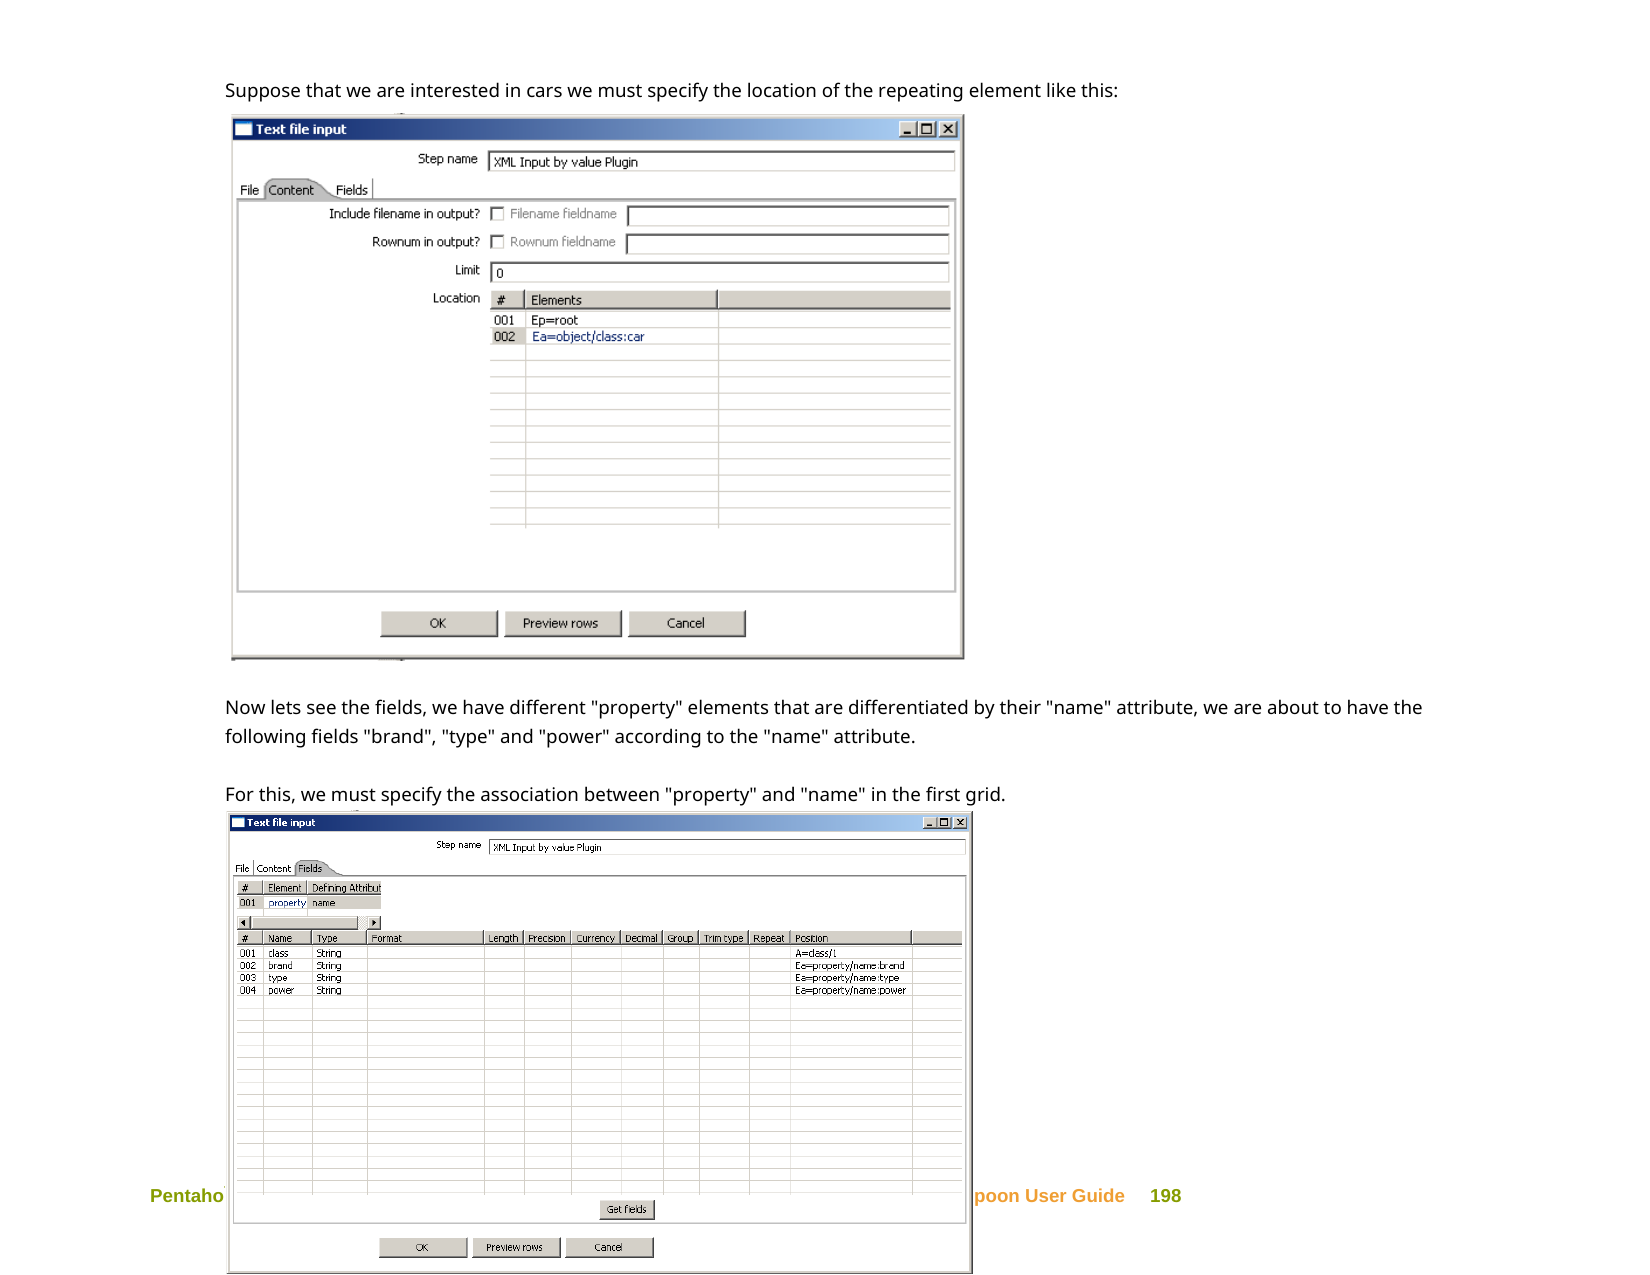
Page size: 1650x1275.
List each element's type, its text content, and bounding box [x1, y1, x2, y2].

picture [231, 113, 965, 661]
text Now lets see the fields, we have different "property" elements that are differentiated by their "name" attribute, we are about to have the following fields "brand", "type" and "power" according to the "name" attribute. [225, 691, 1500, 749]
picture [226, 810, 974, 1274]
text Suppose that we are interested in cars we must specify the location of the repeating element like this: [225, 74, 1500, 103]
text For this, we must specify the association between "property" and "name" in the first grid. [225, 778, 1500, 808]
